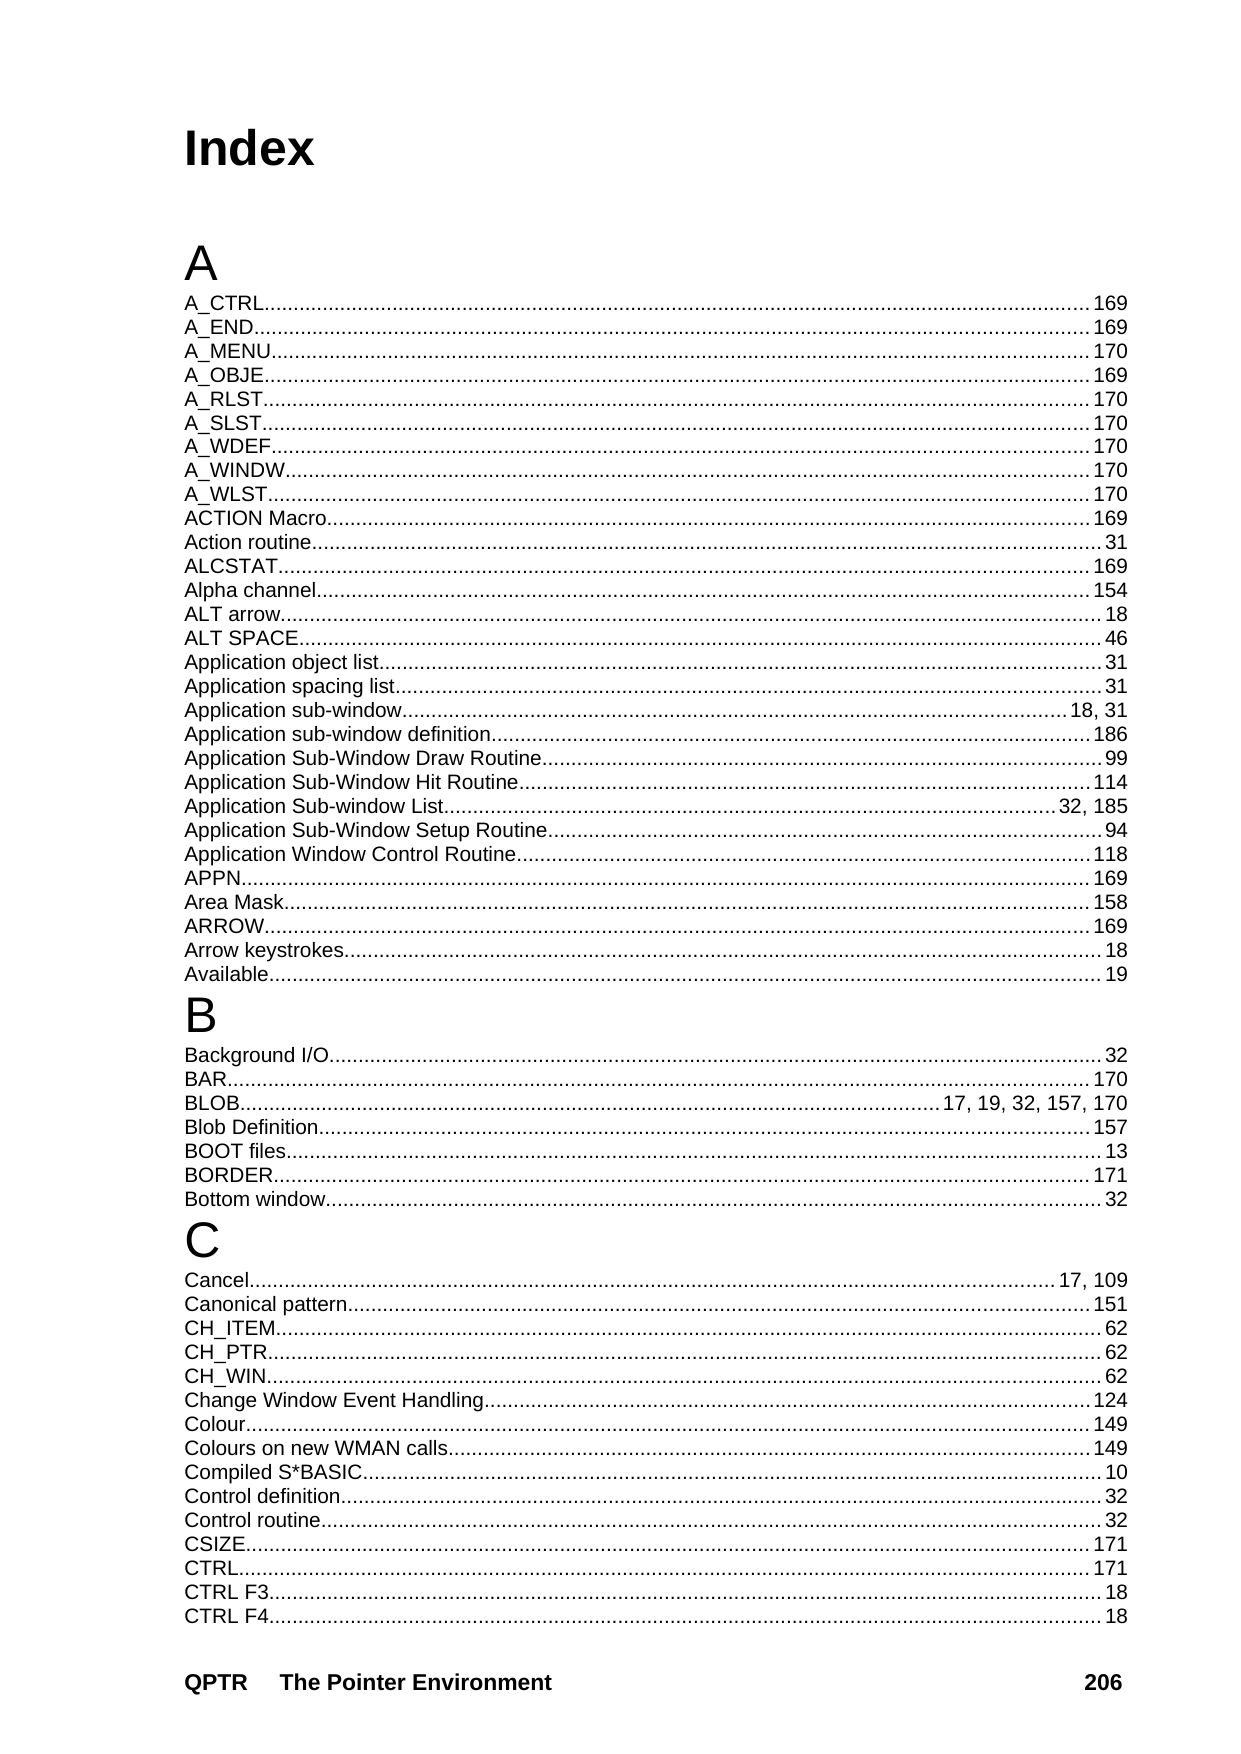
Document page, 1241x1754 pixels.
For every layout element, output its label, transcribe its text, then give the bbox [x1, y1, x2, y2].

text Canonical pattern 151 [184, 1292, 1128, 1316]
text BLOB 17, 19, 32, 157, 170 [184, 1091, 1128, 1115]
text CSIZE 171 [184, 1532, 1128, 1556]
text ALT SPACE 46 [184, 626, 1128, 650]
text CH_PTR 62 [184, 1340, 1128, 1364]
text Application spacing list 31 [184, 674, 1128, 698]
text Application sub-window 18, 31 [184, 698, 1128, 722]
text BAR 170 [184, 1067, 1128, 1091]
text Colour 149 [184, 1412, 1128, 1436]
text Colours on new WMAN calls 149 [184, 1436, 1128, 1460]
text Background I/O 32 [184, 1043, 1128, 1067]
text ARROW 169 [184, 913, 1128, 937]
text CTRL F4 18 [184, 1603, 1128, 1627]
text A_CTRL 169 [184, 291, 1128, 314]
text APPN 169 [184, 866, 1128, 889]
text B [184, 985, 1128, 1043]
text BOOT files 13 [184, 1139, 1128, 1163]
text Alpha channel 154 [184, 578, 1128, 602]
text CTRL 171 [184, 1556, 1128, 1579]
text Action routine 31 [184, 530, 1128, 554]
text Cancel 17, 109 [184, 1268, 1128, 1292]
text A_END 169 [184, 314, 1128, 338]
text A_RLST 170 [184, 386, 1128, 410]
text A_MENU 170 [184, 338, 1128, 362]
text BORDER 171 [184, 1163, 1128, 1187]
text C [184, 1211, 1128, 1268]
text Application object list 31 [184, 650, 1128, 674]
text Application Sub-Window Draw Routine 99 [184, 746, 1128, 770]
text Application Sub-window List 32, 185 [184, 794, 1128, 818]
text Compiled S*BASIC 10 [184, 1460, 1128, 1484]
text Control definition 32 [184, 1484, 1128, 1508]
text A_OBJE 169 [184, 362, 1128, 386]
text Application Sub-Window Hit Routine 114 [184, 770, 1128, 794]
text CH_ITEM 62 [184, 1316, 1128, 1340]
text A_WDEF 170 [184, 434, 1128, 458]
text A [184, 233, 1128, 291]
text A_WINDW 170 [184, 458, 1128, 482]
text Application Sub-Window Setup Routine 94 [184, 818, 1128, 842]
text Area Mask 158 [184, 889, 1128, 913]
text Blob Definition 157 [184, 1115, 1128, 1139]
text ALT arrow 18 [184, 602, 1128, 626]
text CH_WIN 62 [184, 1364, 1128, 1388]
subtitle Index [184, 118, 1128, 176]
text A_SLST 170 [184, 410, 1128, 434]
text Bottom window 32 [184, 1187, 1128, 1211]
text Change Window Event Handling 124 [184, 1388, 1128, 1412]
text Available 19 [184, 961, 1128, 985]
text Application Window Control Routine 118 [184, 842, 1128, 866]
text Application sub-window definition 186 [184, 722, 1128, 746]
text Control routine 32 [184, 1508, 1128, 1532]
text A_WLST 170 [184, 482, 1128, 506]
text CTRL F3 18 [184, 1579, 1128, 1603]
text Arrow keystrokes 18 [184, 937, 1128, 961]
text ACTION Macro 169 [184, 506, 1128, 530]
text ALCSTAT 169 [184, 554, 1128, 578]
